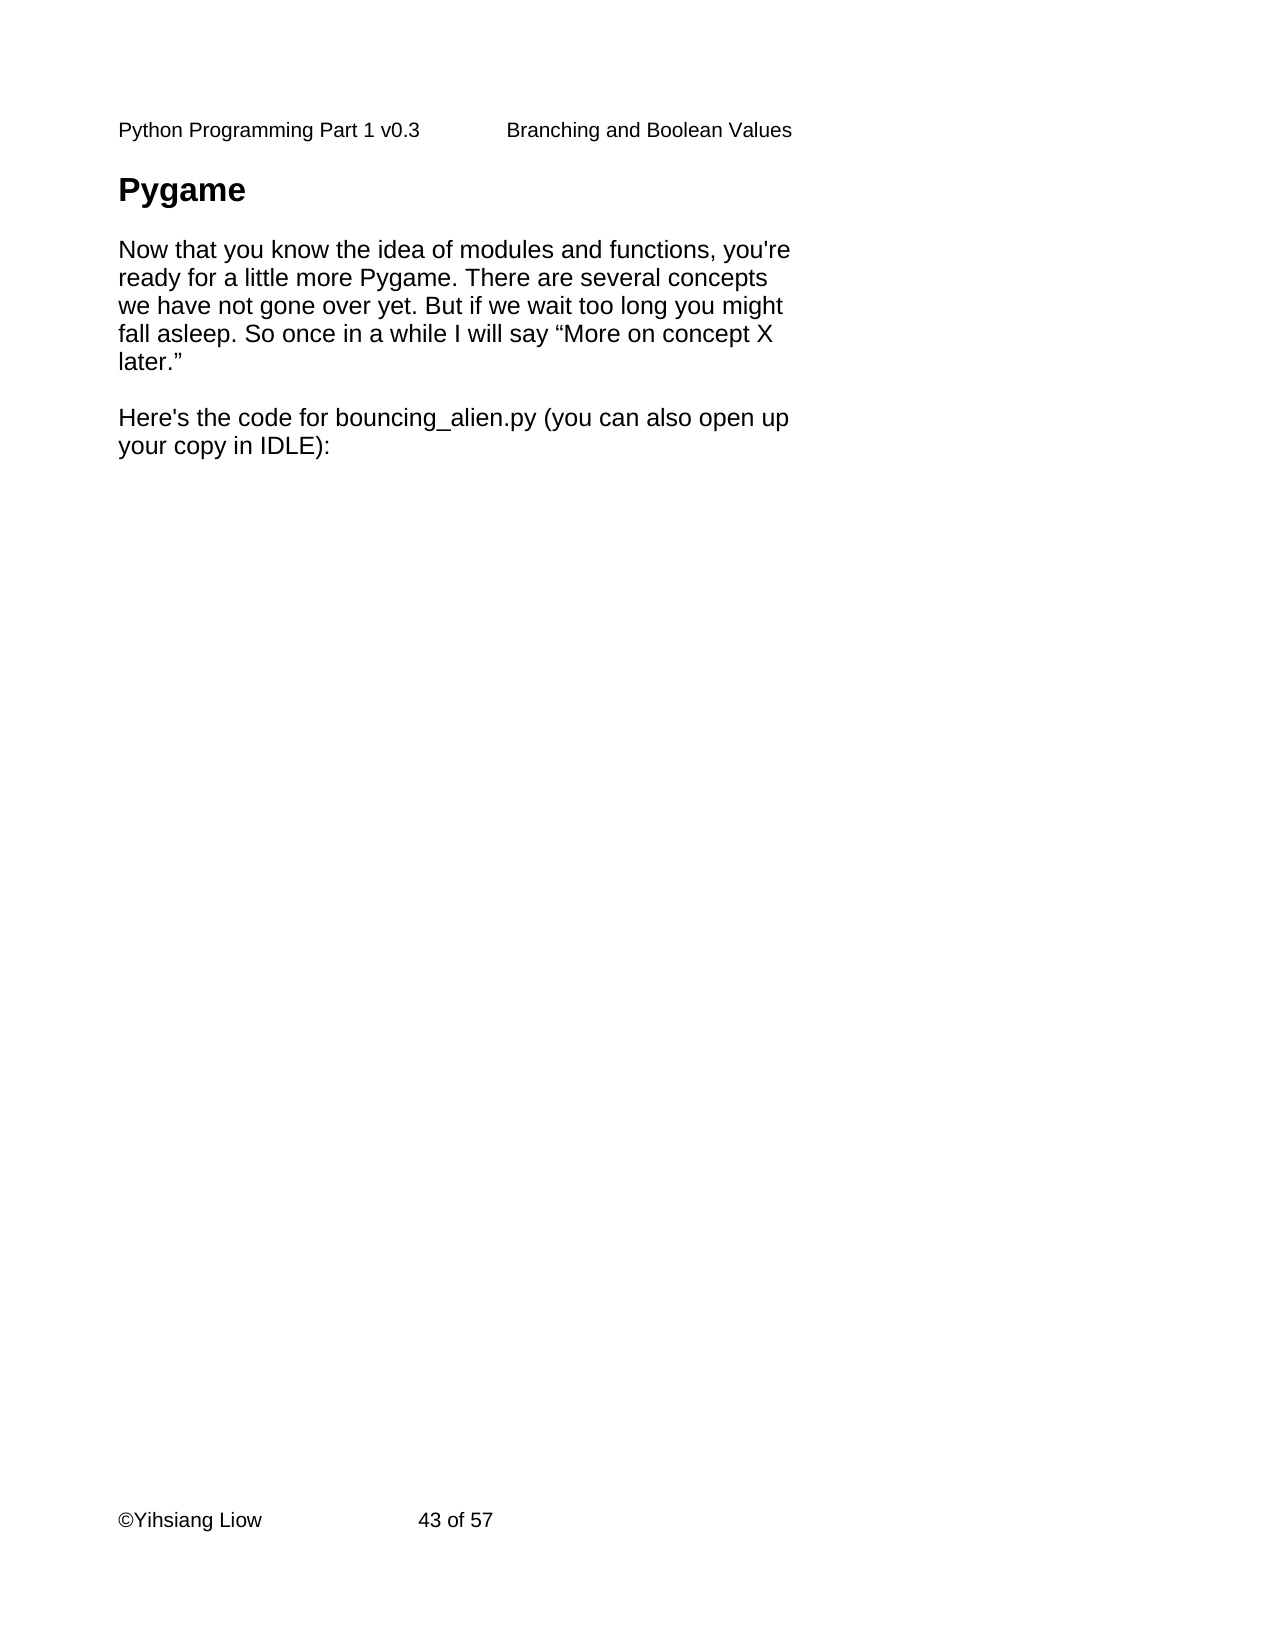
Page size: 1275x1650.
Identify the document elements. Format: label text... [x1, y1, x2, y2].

text Now that you know the idea of modules and functions, you're ready for a little more Pygame. There are several concepts we have not gone over yet. But if we wait too long you might fall asleep. So once in a while I will say “More on concept X later.” [118, 236, 793, 376]
text Pygame [118, 171, 793, 208]
text Here's the code for bouncing_alien.py (you can also open up your copy in IDLE): [118, 403, 793, 459]
